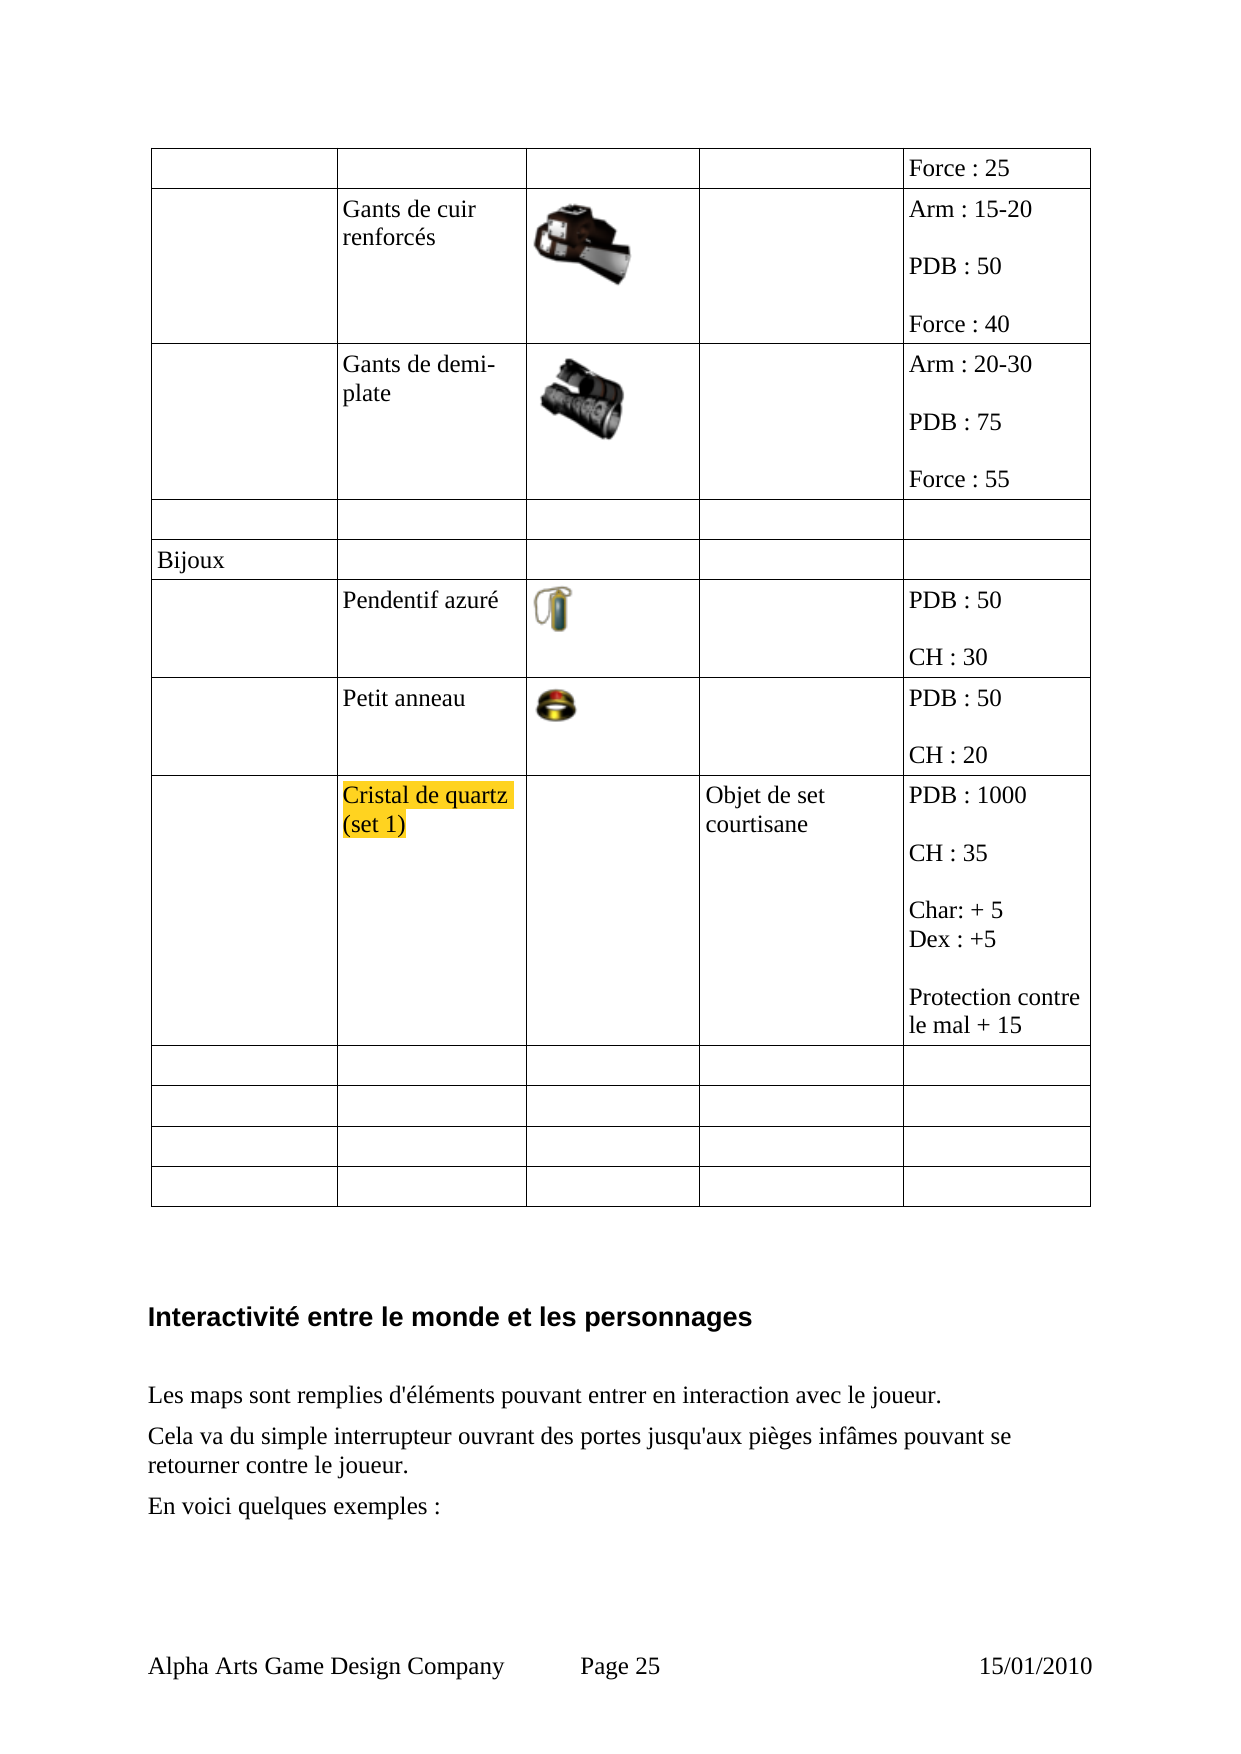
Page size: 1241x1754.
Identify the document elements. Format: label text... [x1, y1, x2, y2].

table_cell [904, 1127, 1090, 1166]
table_cell [338, 1127, 526, 1166]
picture [531, 349, 632, 449]
table_cell Objet de set courtisane [700, 776, 903, 1045]
table_cell [904, 500, 1090, 539]
table_cell [700, 500, 903, 539]
table_cell [527, 1127, 699, 1166]
table_cell [152, 1086, 337, 1126]
table_cell Arm : 20-30 PDB : 75 Force : 55 [904, 344, 1090, 498]
table_cell [700, 1086, 903, 1126]
table_cell [904, 1086, 1090, 1126]
table_cell Gants de cuir renforcés [338, 189, 526, 343]
table_cell [338, 1086, 526, 1126]
table_cell [904, 540, 1090, 579]
table_cell Bijoux [152, 540, 337, 579]
table_cell [700, 678, 903, 775]
table_cell PDB : 50 CH : 30 [904, 580, 1090, 677]
text Les maps sont remplies d'éléments pouvant entrer en interaction avec le joueur. [148, 1380, 1092, 1409]
table_cell [527, 776, 699, 1045]
table_cell [152, 580, 337, 677]
table_cell [904, 1167, 1090, 1206]
subtitle Interactivité entre le monde et les personnages [148, 1301, 1092, 1333]
table_cell Force : 25 [904, 149, 1090, 188]
table_cell [527, 189, 699, 343]
table_cell [700, 540, 903, 579]
table_cell Gants de demi-plate [338, 344, 526, 498]
table_cell [152, 149, 337, 188]
table_cell [152, 1046, 337, 1085]
table_cell [152, 344, 337, 498]
text En voici quelques exemples : [148, 1491, 1092, 1520]
table_cell [527, 1167, 699, 1206]
table_cell Arm : 15-20 PDB : 50 Force : 40 [904, 189, 1090, 343]
picture [531, 585, 582, 635]
text Cela va du simple interrupteur ouvrant des portes jusqu'aux pièges infâmes pouvant se retourner contre le joueur. [148, 1421, 1092, 1479]
table_cell [700, 1046, 903, 1085]
table_cell [152, 189, 337, 343]
table_cell [700, 189, 903, 343]
table_cell PDB : 1000 CH : 35 Char: + 5 Dex : +5 Protection contre le mal + 15 [904, 776, 1090, 1045]
table_cell [700, 1127, 903, 1166]
table_cell Cristal de quartz (set 1) [338, 776, 526, 1045]
table_cell [152, 776, 337, 1045]
table_cell [152, 1127, 337, 1166]
table_cell Petit anneau [338, 678, 526, 775]
table_cell [527, 540, 699, 579]
table_cell [527, 149, 699, 188]
table_cell [700, 1167, 903, 1206]
table_cell [700, 344, 903, 498]
table_cell [338, 149, 526, 188]
table_cell PDB : 50 CH : 20 [904, 678, 1090, 775]
table_cell [904, 1046, 1090, 1085]
table_cell [700, 149, 903, 188]
table_cell [700, 580, 903, 677]
table_cell [527, 1086, 699, 1126]
table_cell [152, 678, 337, 775]
table_cell [338, 500, 526, 539]
table_cell [527, 344, 699, 498]
table_cell [527, 1046, 699, 1085]
picture [531, 682, 582, 733]
table_cell [152, 1167, 337, 1206]
table_cell Pendentif azuré [338, 580, 526, 677]
table_cell [338, 1167, 526, 1206]
table_cell [527, 678, 699, 775]
picture [531, 193, 632, 294]
table_cell [152, 500, 337, 539]
table_cell [338, 1046, 526, 1085]
table_cell [527, 580, 699, 677]
table_cell [338, 540, 526, 579]
table_cell [527, 500, 699, 539]
